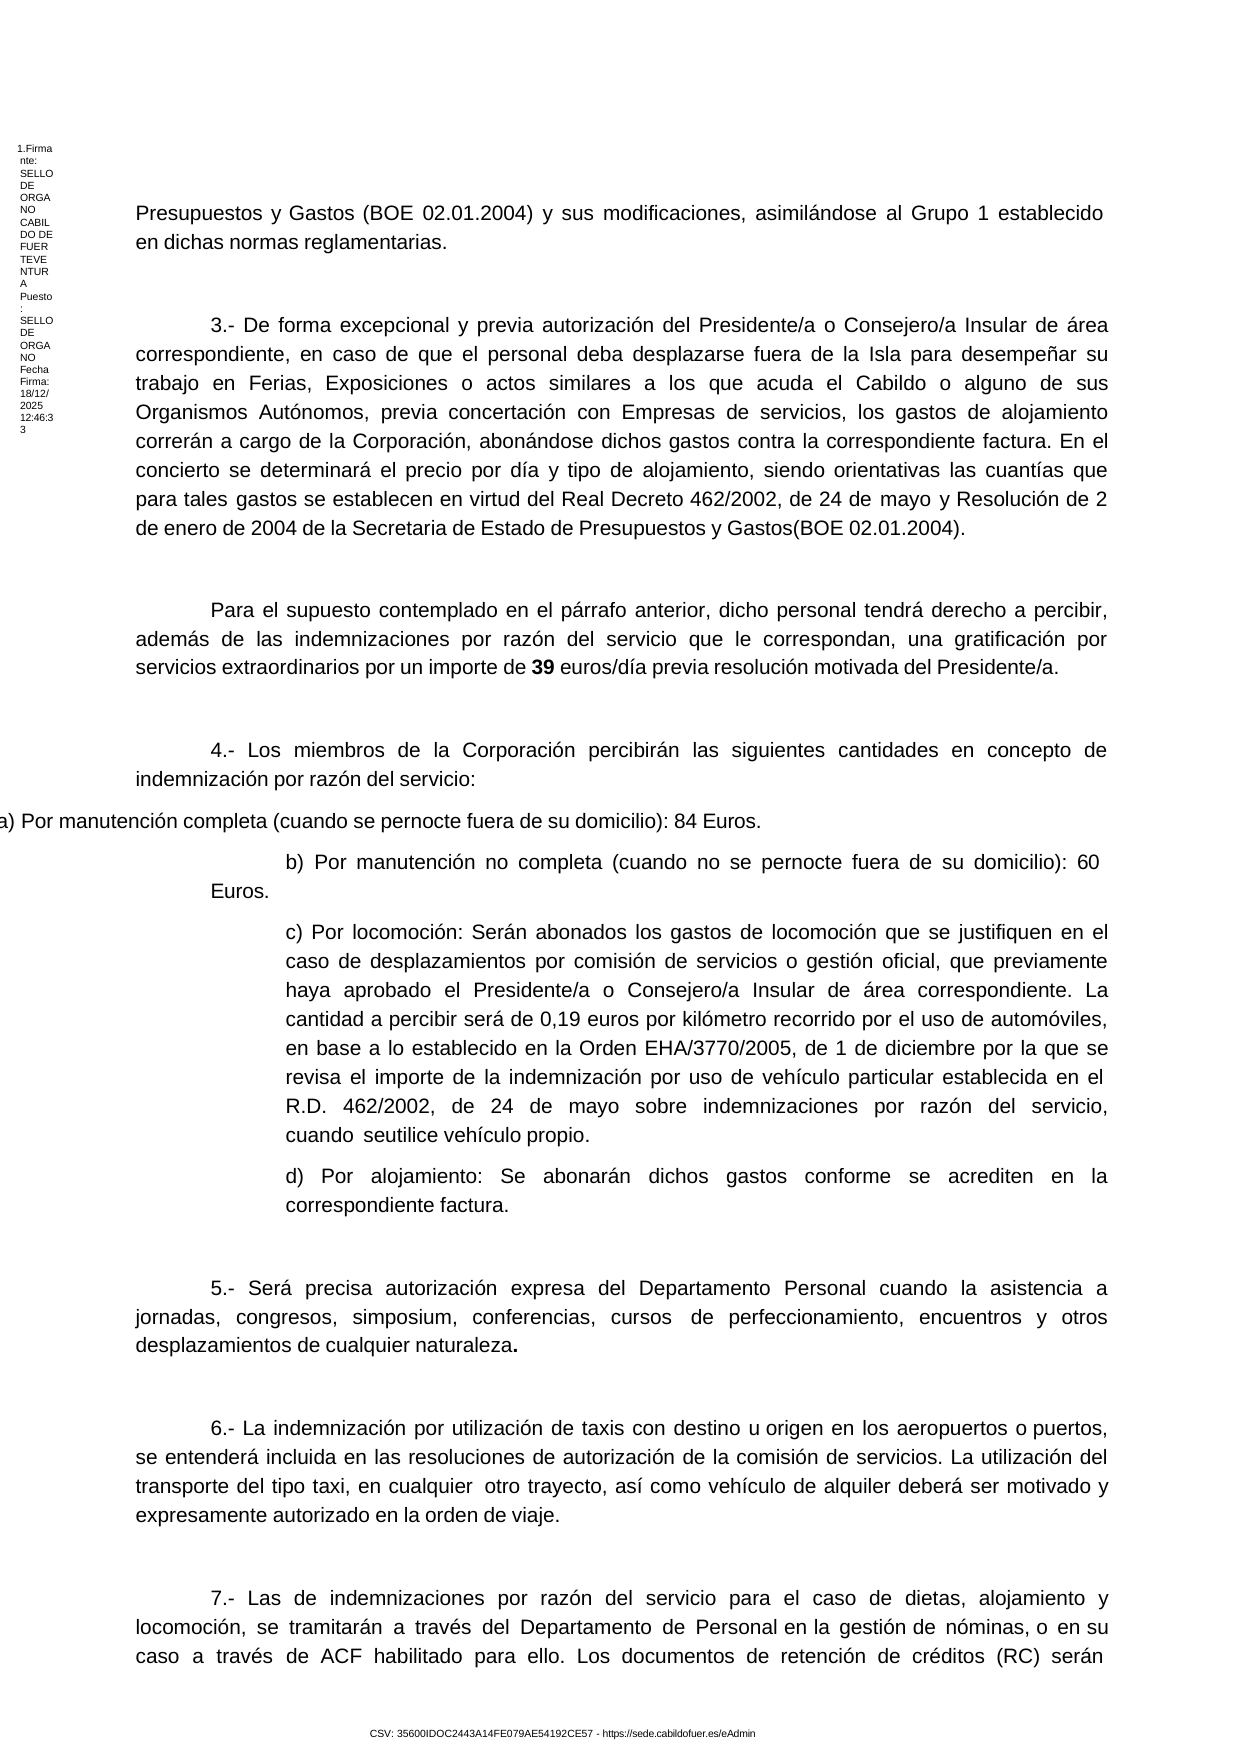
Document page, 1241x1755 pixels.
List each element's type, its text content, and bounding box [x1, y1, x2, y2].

text 6.- La indemnización por utilización de taxis con destino u origen en los aeropuertos o puertos, se entenderá incluida en las resoluciones de autorización de la comisión de servicios. La utilización del transporte del tipo taxi, en cualquier otro trayecto, así como vehículo de alquiler deberá ser motivado y expresamente autorizado en la orden de viaje. [135, 1416, 1108, 1527]
text 5.- Será precisa autorización expresa del Departamento Personal cuando la asistencia a jornadas, congresos, simposium, conferencias, cursos de perfeccionamiento, encuentros y otros desplazamientos de cualquier naturaleza. [135, 1276, 1108, 1357]
text Para el supuesto contemplado en el párrafo anterior, dicho personal tendrá derecho a percibir, además de las indemnizaciones por razón del servicio que le correspondan, una gratificación por servicios extraordinarios por un importe de 39 euros/día previa resolución motivada del Presidente/a. [135, 598, 1108, 679]
text 4.- Los miembros de la Corporación percibirán las siguientes cantidades en concepto de indemnización por razón del servicio: [135, 738, 1108, 791]
text 1.Firmante: SELLO DE ORGANO CABILDO DE FUERTEVENTURA Puesto: SELLO DE ORGANO [17, 143, 54, 363]
list Por alojamiento: Se abonarán dichos gastos conforme se acrediten en la correspondiente factura. [285, 1164, 1108, 1217]
text Fecha Firma: 18/12/2025 12:46:33 [20, 364, 54, 436]
list Por locomoción: Serán abonados los gastos de locomoción que se justifiquen en el caso de desplazamientos por comisión de servicios o gestión oficial, que previamente haya aprobado el Presidente/a o Consejero/a Insular de área correspondiente. La cantidad a percibir será de 0,19 euros por kilómetro recorrido por el uso de automóviles, en base a lo establecido en la Orden EHA/3770/2005, de 1 de diciembre por la que se revisa el importe de la indemnización por uso de vehículo particular establecida en el [285, 920, 1108, 1089]
list Por manutención no completa (cuando no se pernocte fuera de su domicilio): 60 [285, 850, 1120, 874]
list Por manutención completa (cuando se pernocte fuera de su domicilio): 84 Euros. [0, 808, 1120, 833]
text Euros. [210, 879, 1120, 903]
text 7.- Las de indemnizaciones por razón del servicio para el caso de dietas, alojamiento y locomoción, se tramitarán a través del Departamento de Personal en la gestión de nóminas, o en su caso a través de ACF habilitado para ello. Los documentos de retención de créditos (RC) serán [135, 1586, 1108, 1668]
text R.D. 462/2002, de 24 de mayo sobre indemnizaciones por razón del servicio, cuando seutilice vehículo propio. [285, 1094, 1108, 1147]
text Presupuestos y Gastos (BOE 02.01.2004) y sus modificaciones, asimilándose al Grupo 1 establecido en dichas normas reglamentarias. [135, 201, 1120, 254]
text 3.- De forma excepcional y previa autorización del Presidente/a o Consejero/a Insular de área correspondiente, en caso de que el personal deba desplazarse fuera de la Isla para desempeñar su trabajo en Ferias, Exposiciones o actos similares a los que acuda el Cabildo o alguno de sus Organismos Autónomos, previa concertación con Empresas de servicios, los gastos de alojamiento correrán a cargo de la Corporación, abonándose dichos gastos contra la correspondiente factura. En el concierto se determinará el precio por día y tipo de alojamiento, siendo orientativas las cuantías que para tales gastos se establecen en virtud del Real Decreto 462/2002, de 24 de mayo y Resolución de 2 de enero de 2004 de la Secretaria de Estado de Presupuestos y Gastos(BOE 02.01.2004). [135, 313, 1108, 540]
